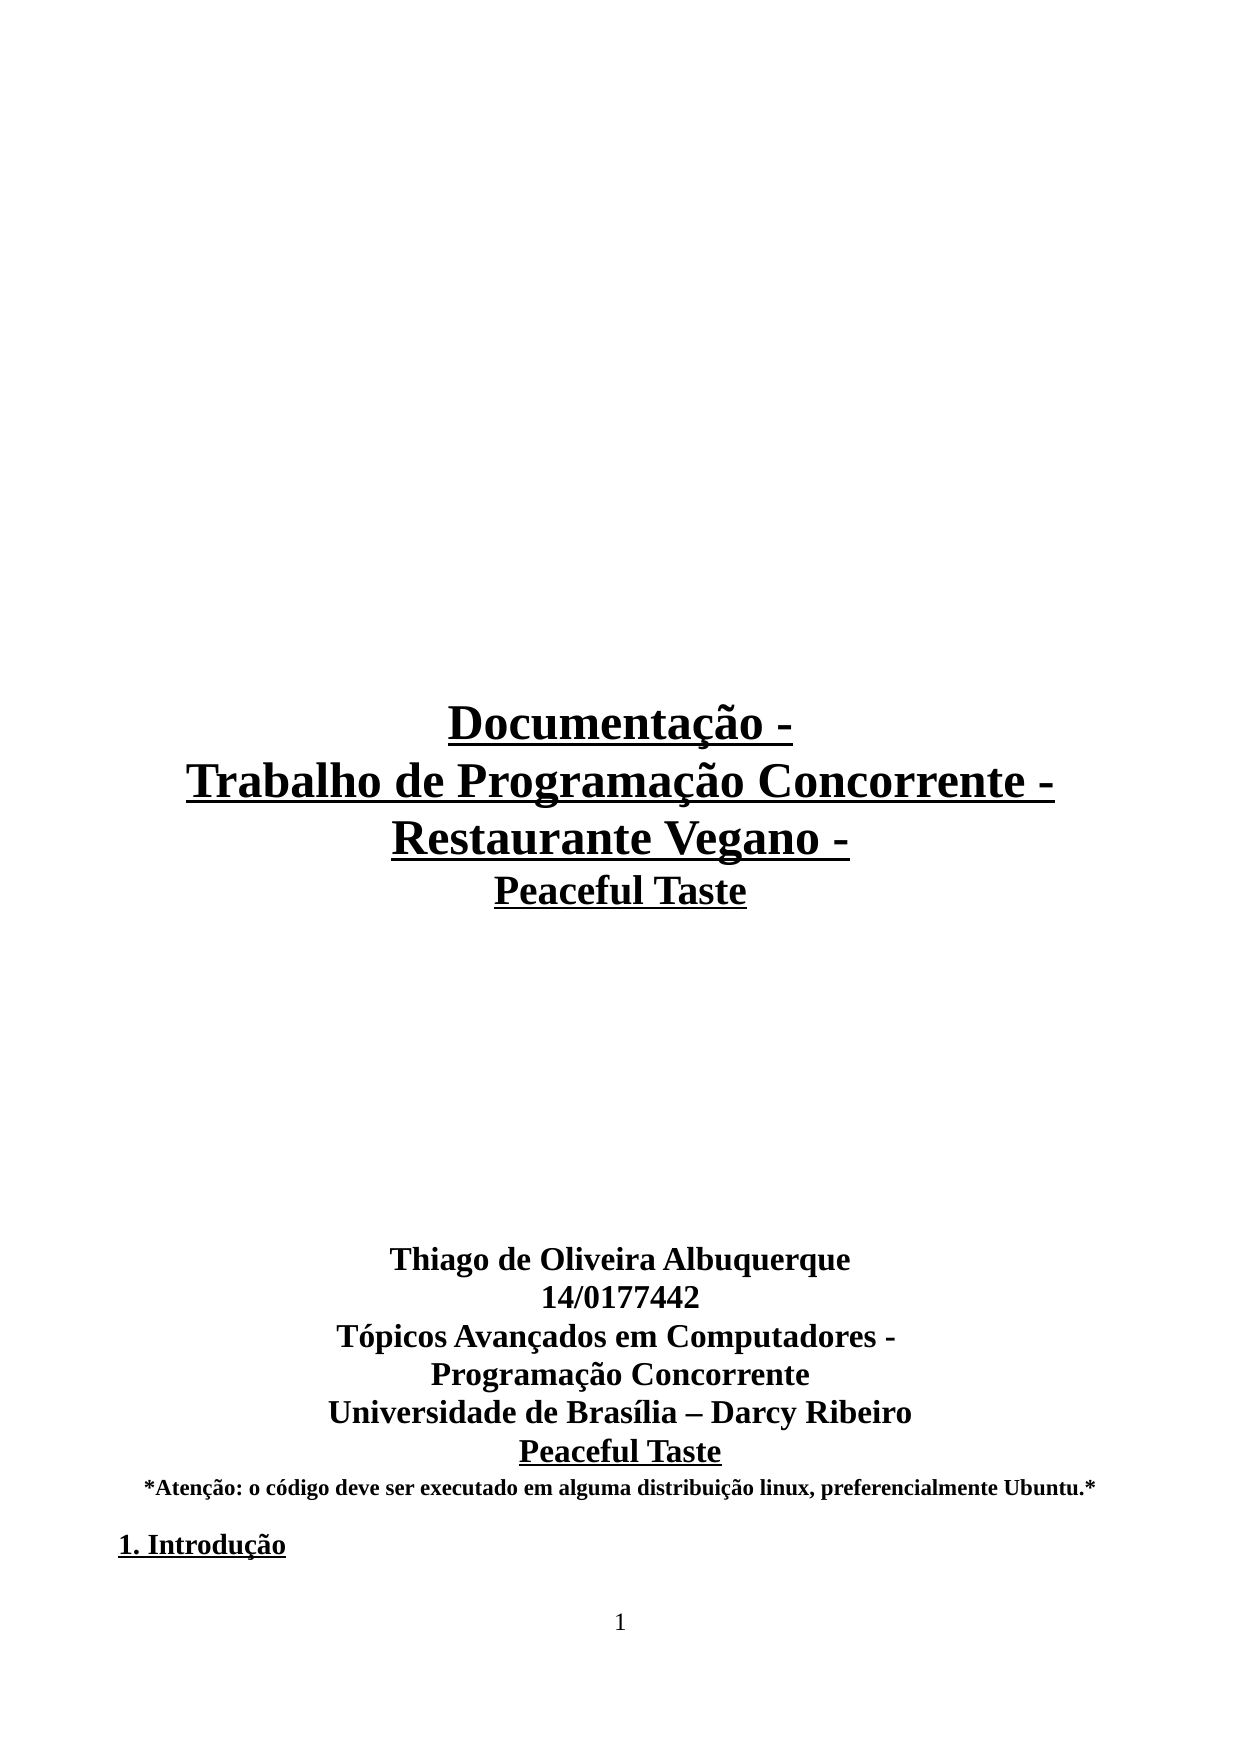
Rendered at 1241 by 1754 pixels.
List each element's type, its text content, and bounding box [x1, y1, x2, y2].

text Trabalho de Programação Concorrente - [118, 751, 1122, 808]
text Thiago de Oliveira Albuquerque [118, 1239, 1122, 1278]
text Peaceful Taste [118, 1431, 1122, 1469]
text Programação Concorrente [118, 1354, 1122, 1393]
text Tópicos Avançados em Computadores - [118, 1316, 1122, 1354]
text 1. Introdução [118, 1527, 1122, 1560]
text 14/0177442 [118, 1278, 1122, 1316]
text Universidade de Brasília – Darcy Ribeiro [118, 1393, 1122, 1431]
text Documentação - [118, 693, 1122, 751]
text Restaurante Vegano - [118, 808, 1122, 866]
text *Atenção: o código deve ser executado em alguma distribuição linux, preferencialmente Ubuntu.* [118, 1474, 1122, 1501]
text Peaceful Taste [118, 866, 1122, 913]
